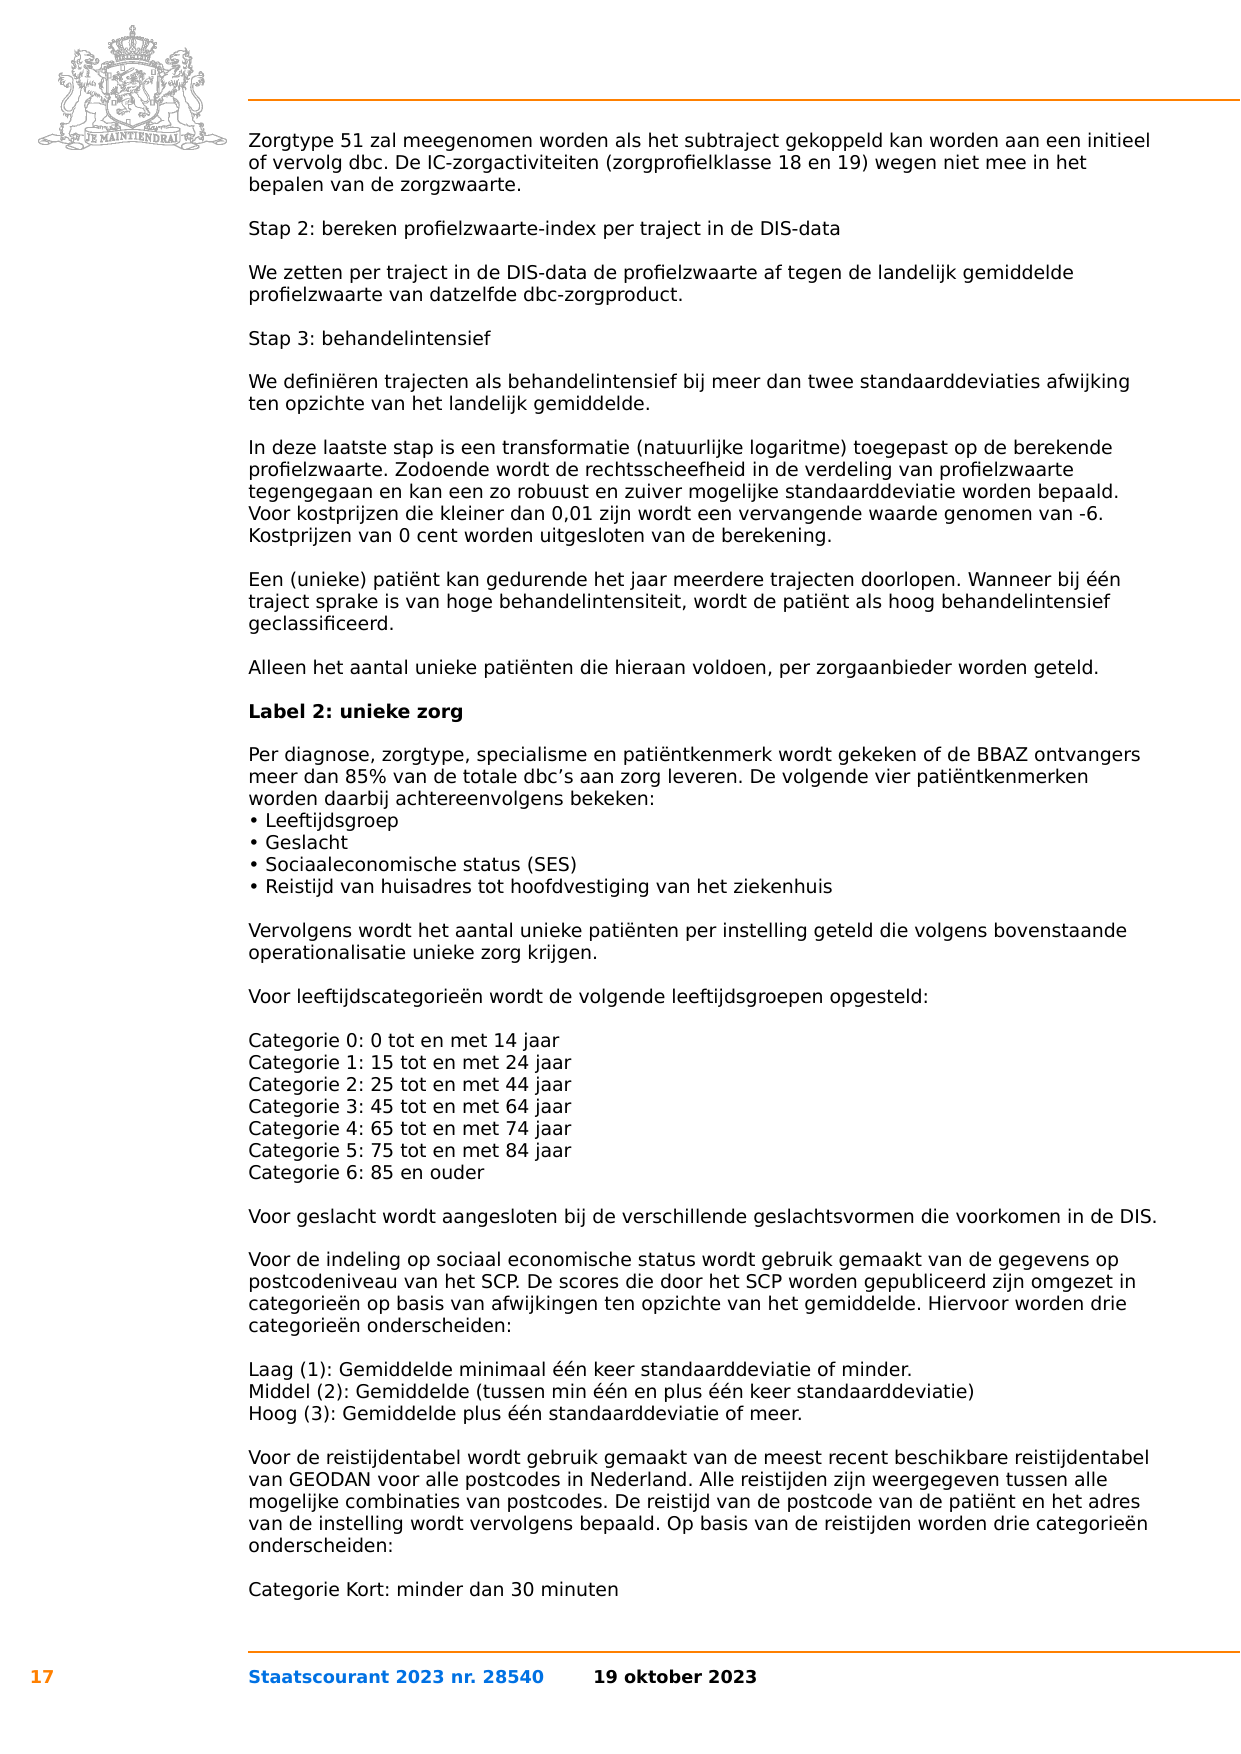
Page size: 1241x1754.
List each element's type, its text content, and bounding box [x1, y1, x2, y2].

text Categorie 0: 0 tot en met 14 jaar [248, 1030, 1163, 1052]
text We zetten per traject in de DIS-data de profielzwaarte af tegen de landelijk gemiddelde profielzwaarte van datzelfde dbc-zorgproduct. [248, 262, 1163, 306]
text Vervolgens wordt het aantal unieke patiënten per instelling geteld die volgens bovenstaande operationalisatie unieke zorg krijgen. [248, 920, 1163, 964]
text • Geslacht [248, 832, 1163, 854]
text Voor de indeling op sociaal economische status wordt gebruik gemaakt van de gegevens op postcodeniveau van het SCP. De scores die door het SCP worden gepubliceerd zijn omgezet in categorieën op basis van afwijkingen ten opzichte van het gemiddelde. Hiervoor worden drie categorieën onderscheiden: [248, 1249, 1163, 1337]
text Zorgtype 51 zal meegenomen worden als het subtraject gekoppeld kan worden aan een initieel of vervolg dbc. De IC-zorgactiviteiten (zorgprofielklasse 18 en 19) wegen niet mee in het bepalen van de zorgzwaarte. [248, 130, 1163, 196]
text Categorie 4: 65 tot en met 74 jaar [248, 1118, 1163, 1140]
text Voor de reistijdentabel wordt gebruik gemaakt van de meest recent beschikbare reistijdentabel van GEODAN voor alle postcodes in Nederland. Alle reistijden zijn weergegeven tussen alle mogelijke combinaties van postcodes. De reistijd van de postcode van de patiënt en het adres van de instelling wordt vervolgens bepaald. Op basis van de reistijden worden drie categorieën onderscheiden: [248, 1447, 1163, 1557]
text • Reistijd van huisadres tot hoofdvestiging van het ziekenhuis [248, 876, 1163, 898]
text • Leeftijdsgroep [248, 810, 1163, 832]
text Een (unieke) patiënt kan gedurende het jaar meerdere trajecten doorlopen. Wanneer bij één traject sprake is van hoge behandelintensiteit, wordt de patiënt als hoog behandelintensief geclassificeerd. [248, 569, 1163, 635]
subtitle Stap 3: behandelintensief [248, 327, 1163, 349]
text Hoog (3): Gemiddelde plus één standaarddeviatie of meer. [248, 1403, 1163, 1425]
text Voor geslacht wordt aangesloten bij de verschillende geslachtsvormen die voorkomen in de DIS. [248, 1206, 1163, 1227]
text • Sociaaleconomische status (SES) [248, 854, 1163, 876]
subtitle Stap 2: bereken profielzwaarte-index per traject in de DIS-data [248, 218, 1163, 240]
text Categorie 6: 85 en ouder [248, 1162, 1163, 1184]
text Categorie 3: 45 tot en met 64 jaar [248, 1096, 1163, 1118]
picture [38, 25, 227, 150]
subtitle Label 2: unieke zorg [248, 701, 1163, 722]
text Categorie 2: 25 tot en met 44 jaar [248, 1074, 1163, 1096]
text Laag (1): Gemiddelde minimaal één keer standaarddeviatie of minder. [248, 1359, 1163, 1381]
text Categorie Kort: minder dan 30 minuten [248, 1579, 1163, 1601]
text Categorie 1: 15 tot en met 24 jaar [248, 1052, 1163, 1074]
text We definiëren trajecten als behandelintensief bij meer dan twee standaarddeviaties afwijking ten opzichte van het landelijk gemiddelde. [248, 371, 1163, 415]
text Per diagnose, zorgtype, specialisme en patiëntkenmerk wordt gekeken of de BBAZ ontvangers meer dan 85% van de totale dbc’s aan zorg leveren. De volgende vier patiëntkenmerken worden daarbij achtereenvolgens bekeken: [248, 744, 1163, 810]
text Alleen het aantal unieke patiënten die hieraan voldoen, per zorgaanbieder worden geteld. [248, 657, 1163, 679]
text Voor leeftijdscategorieën wordt de volgende leeftijdsgroepen opgesteld: [248, 986, 1163, 1008]
text In deze laatste stap is een transformatie (natuurlijke logaritme) toegepast op de berekende profielzwaarte. Zodoende wordt de rechtsscheefheid in de verdeling van profielzwaarte tegengegaan en kan een zo robuust en zuiver mogelijke standaarddeviatie worden bepaald. Voor kostprijzen die kleiner dan 0,01 zijn wordt een vervangende waarde genomen van -6. Kostprijzen van 0 cent worden uitgesloten van de berekening. [248, 437, 1163, 547]
text Middel (2): Gemiddelde (tussen min één en plus één keer standaarddeviatie) [248, 1381, 1163, 1403]
text Categorie 5: 75 tot en met 84 jaar [248, 1140, 1163, 1162]
